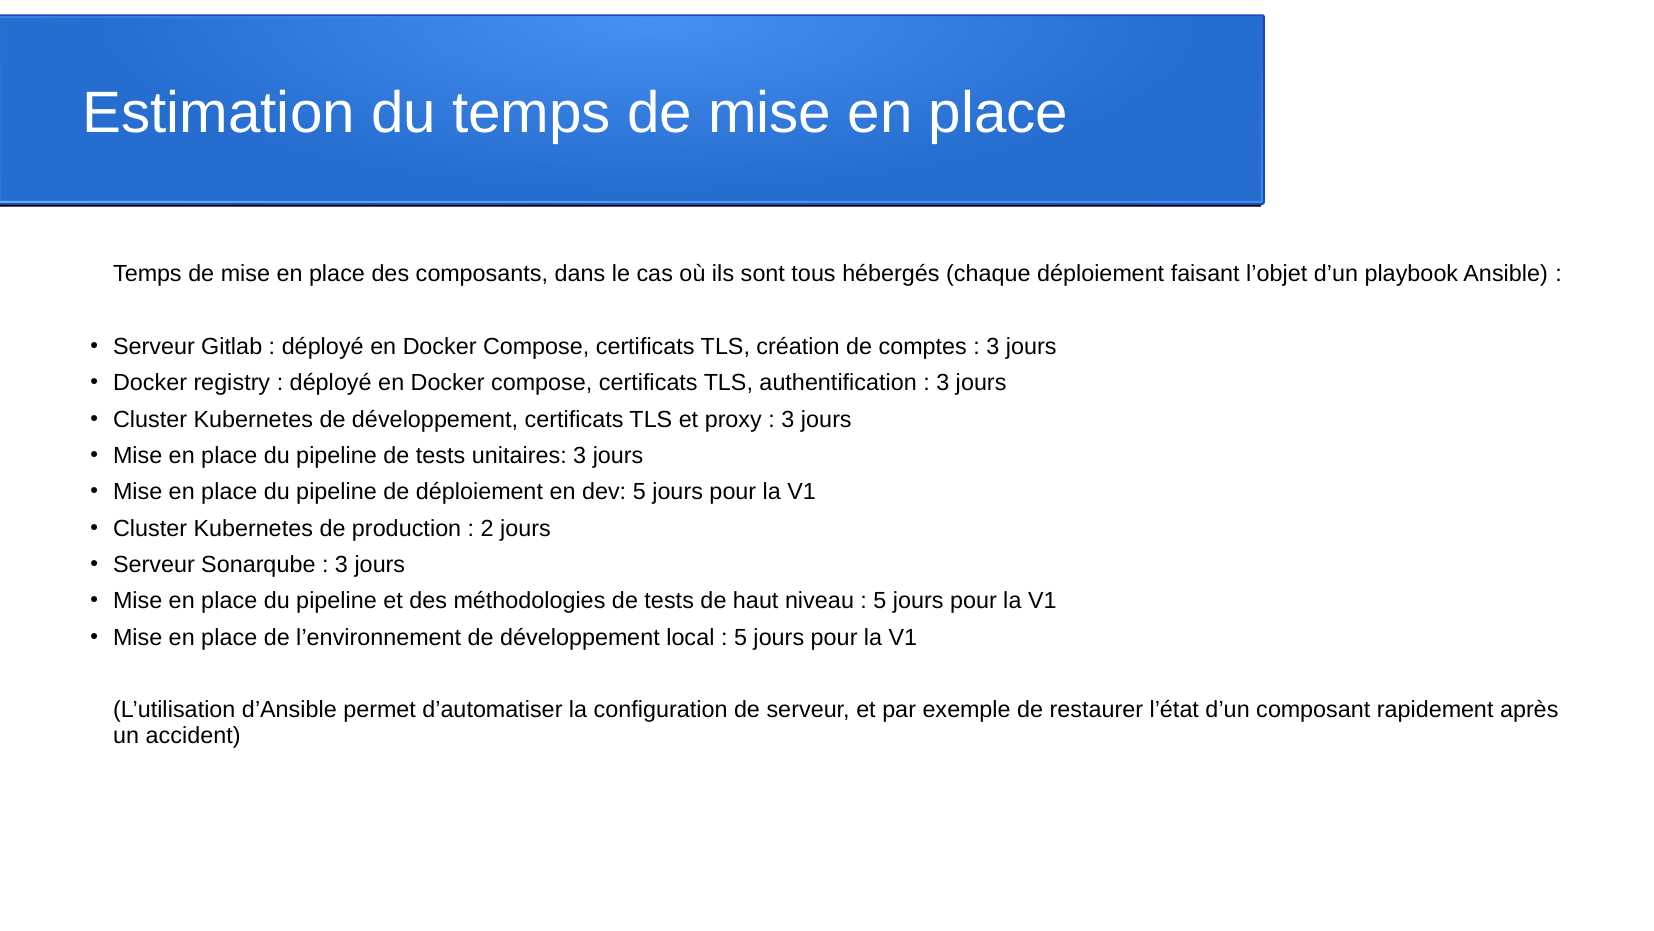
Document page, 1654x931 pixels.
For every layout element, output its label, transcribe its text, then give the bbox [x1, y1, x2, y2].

list Temps de mise en place des composants, dans le cas où ils sont tous hébergés (chaque déploiement faisant l’objet d’un playbook Ansible) : Serveur Gitlab : déployé en Docker Compose, certificats TLS, création de comptes : 3 jours Docker registry : déployé en Docker compose, certificats TLS, authentification : 3 jours Cluster Kubernetes de développement, certificats TLS et proxy : 3 jours Mise en place du pipeline de tests unitaires: 3 jours Mise en place du pipeline de déploiement en dev: 5 jours pour la V1 Cluster Kubernetes de production : 2 jours Serveur Sonarqube : 3 jours Mise en place du pipeline et des méthodologies de tests de haut niveau : 5 jours pour la V1 Mise en place de l’environnement de développement local : 5 jours pour la V1 (L’utilisation d’Ansible permet d’automatiser la configuration de serveur, et par exemple de restaurer l’état d’un composant rapidement après un accident) [82, 224, 1571, 764]
title Estimation du temps de mise en place [82, 29, 1235, 196]
